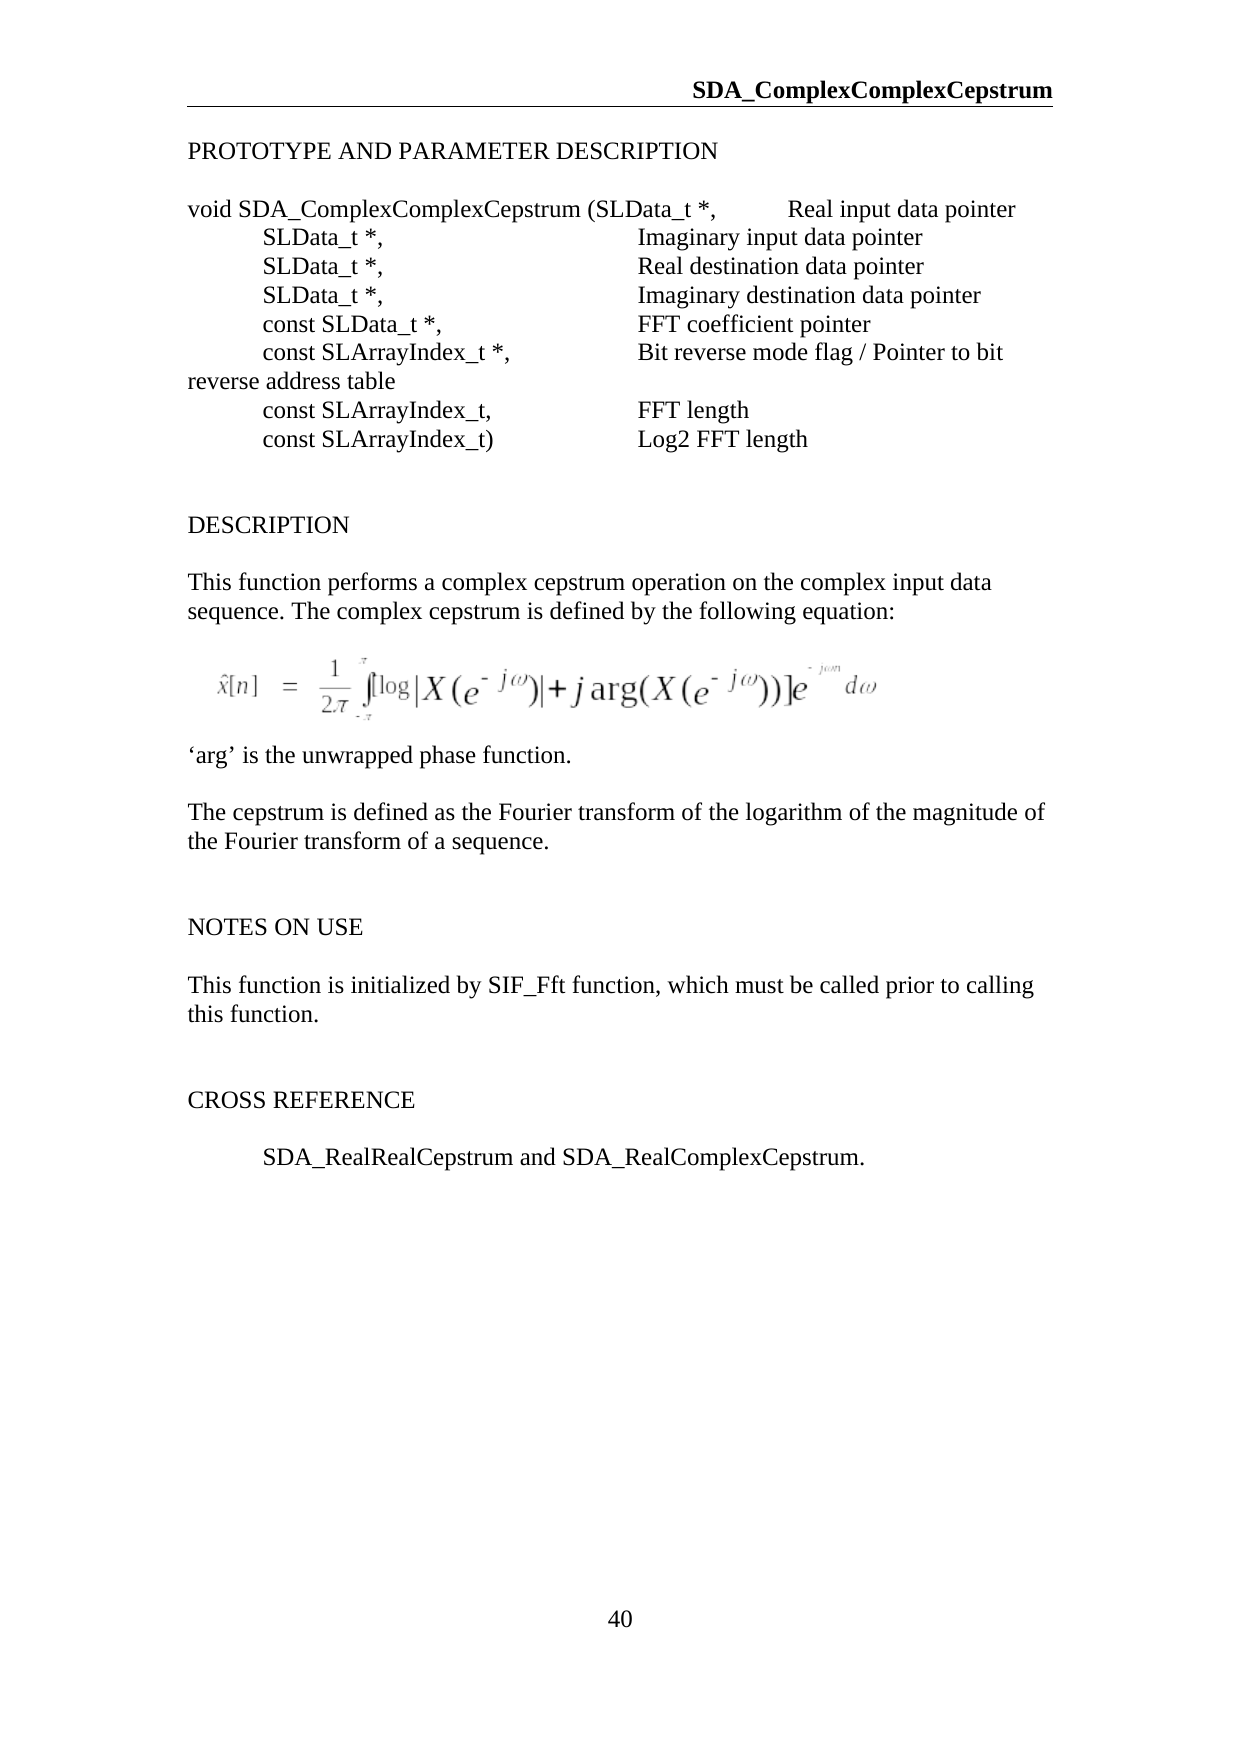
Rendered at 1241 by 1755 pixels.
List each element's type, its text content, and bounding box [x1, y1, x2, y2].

text const SLData_t *, FFT coefficient pointer [187, 309, 1053, 337]
subtitle SDA_ComplexComplexCepstrum [187, 75, 1053, 106]
text SLData_t *, Real destination data pointer [187, 251, 1053, 280]
text PROTOTYPE AND PARAMETER DESCRIPTION [187, 136, 1053, 165]
text const SLArrayIndex_t *, Bit reverse mode flag / Pointer to bit reverse address table [187, 337, 1053, 395]
text DESCRIPTION [187, 510, 1053, 539]
text This function is initialized by SIF_Fft function, which must be called prior to calling this function. [187, 970, 1053, 1027]
text SDA_RealRealCepstrum and SDA_RealComplexCepstrum. [187, 1142, 1053, 1171]
text const SLArrayIndex_t, FFT length [187, 395, 1053, 424]
text SLData_t *, Imaginary destination data pointer [187, 280, 1053, 309]
text const SLArrayIndex_t) Log2 FFT length [187, 424, 1053, 452]
text SLData_t *, Imaginary input data pointer [187, 222, 1053, 251]
text void SDA_ComplexComplexCepstrum (SLData_t *, Real input data pointer [187, 194, 1053, 222]
text ‘arg’ is the unwrapped phase function. [187, 740, 1053, 769]
text The cepstrum is defined as the Fourier transform of the logarithm of the magnitude of the Fourier transform of a sequence. [187, 797, 1053, 855]
text CROSS REFERENCE [187, 1085, 1053, 1114]
text This function performs a complex cepstrum operation on the complex input data sequence. The complex cepstrum is defined by the following equation: [187, 567, 1053, 625]
text NOTES ON USE [187, 912, 1053, 941]
